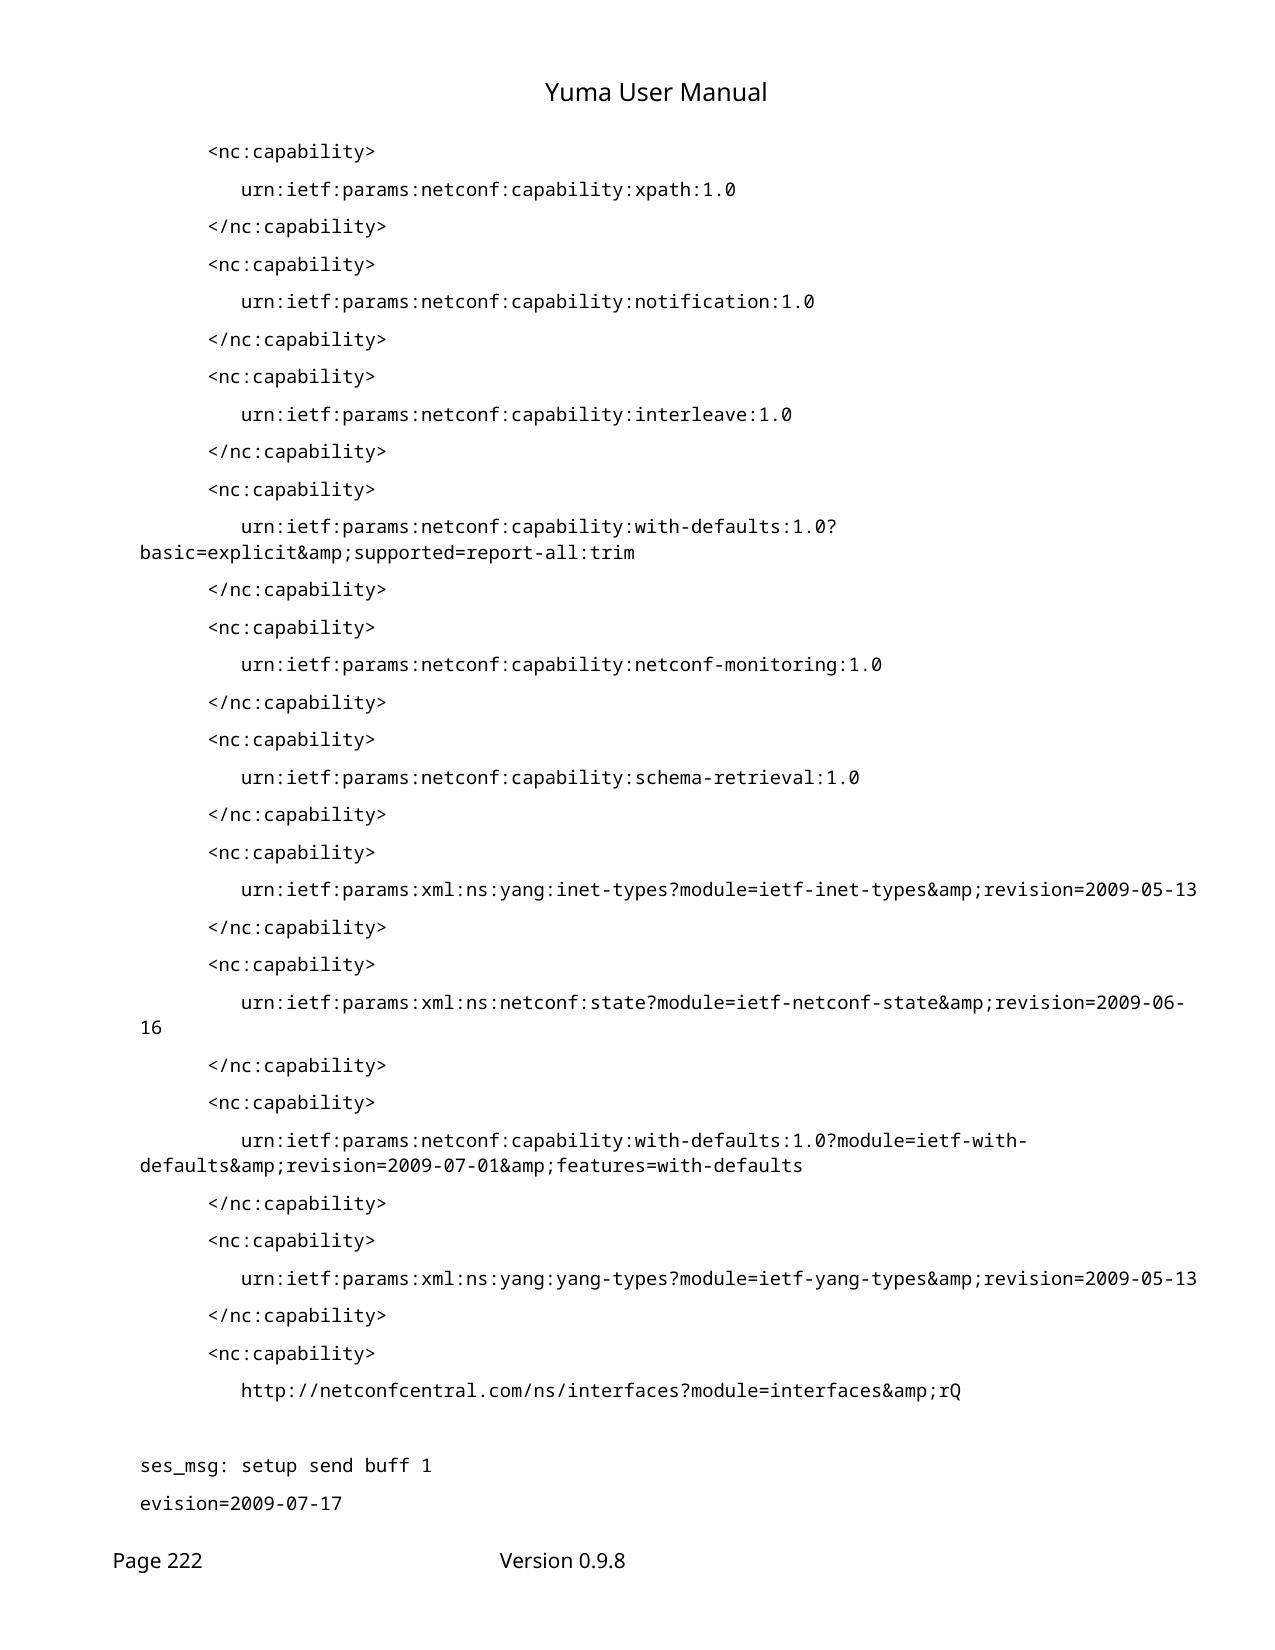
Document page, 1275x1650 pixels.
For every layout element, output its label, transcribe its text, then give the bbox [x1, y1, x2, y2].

text urn:ietf:params:xml:ns:netconf:state?module=ietf-netconf-state&amp;revision=2009-06-16 [139, 989, 1200, 1040]
text http://netconfcentral.com/ns/interfaces?module=interfaces&amp;rQ [139, 1378, 1200, 1403]
text </nc:capability> [139, 802, 1200, 827]
text </nc:capability> [139, 213, 1200, 239]
text <nc:capability> [139, 952, 1200, 977]
text </nc:capability> [139, 689, 1200, 714]
text </nc:capability> [139, 326, 1200, 352]
text <nc:capability> [139, 251, 1200, 277]
text </nc:capability> [139, 438, 1200, 464]
text urn:ietf:params:netconf:capability:with-defaults:1.0?basic=explicit&amp;supported=report-all:trim [139, 513, 1200, 564]
text urn:ietf:params:netconf:capability:notification:1.0 [139, 288, 1200, 314]
text urn:ietf:params:netconf:capability:interleave:1.0 [139, 401, 1200, 427]
text <nc:capability> [139, 476, 1200, 502]
text urn:ietf:params:netconf:capability:with-defaults:1.0?module=ietf-with-defaults&amp;revision=2009-07-01&amp;features=with-defaults [139, 1127, 1200, 1178]
text </nc:capability> [139, 577, 1200, 602]
text <nc:capability> [139, 614, 1200, 639]
text <nc:capability> [139, 727, 1200, 752]
text <nc:capability> [139, 1089, 1200, 1115]
text evision=2009-07-17 [139, 1490, 1200, 1516]
text </nc:capability> [139, 914, 1200, 939]
text </nc:capability> [139, 1190, 1200, 1216]
text <nc:capability> [139, 363, 1200, 389]
text ses_msg: setup send buff 1 [139, 1453, 1200, 1478]
text urn:ietf:params:xml:ns:yang:yang-types?module=ietf-yang-types&amp;revision=2009-05-13 [139, 1265, 1200, 1291]
text urn:ietf:params:netconf:capability:xpath:1.0 [139, 176, 1200, 202]
text urn:ietf:params:netconf:capability:schema-retrieval:1.0 [139, 764, 1200, 789]
text <nc:capability> [139, 1228, 1200, 1253]
text </nc:capability> [139, 1052, 1200, 1078]
text <nc:capability> [139, 839, 1200, 864]
text <nc:capability> [139, 1340, 1200, 1366]
text urn:ietf:params:xml:ns:yang:inet-types?module=ietf-inet-types&amp;revision=2009-05-13 [139, 877, 1200, 902]
text </nc:capability> [139, 1303, 1200, 1328]
text urn:ietf:params:netconf:capability:netconf-monitoring:1.0 [139, 652, 1200, 677]
text <nc:capability> [139, 138, 1200, 164]
